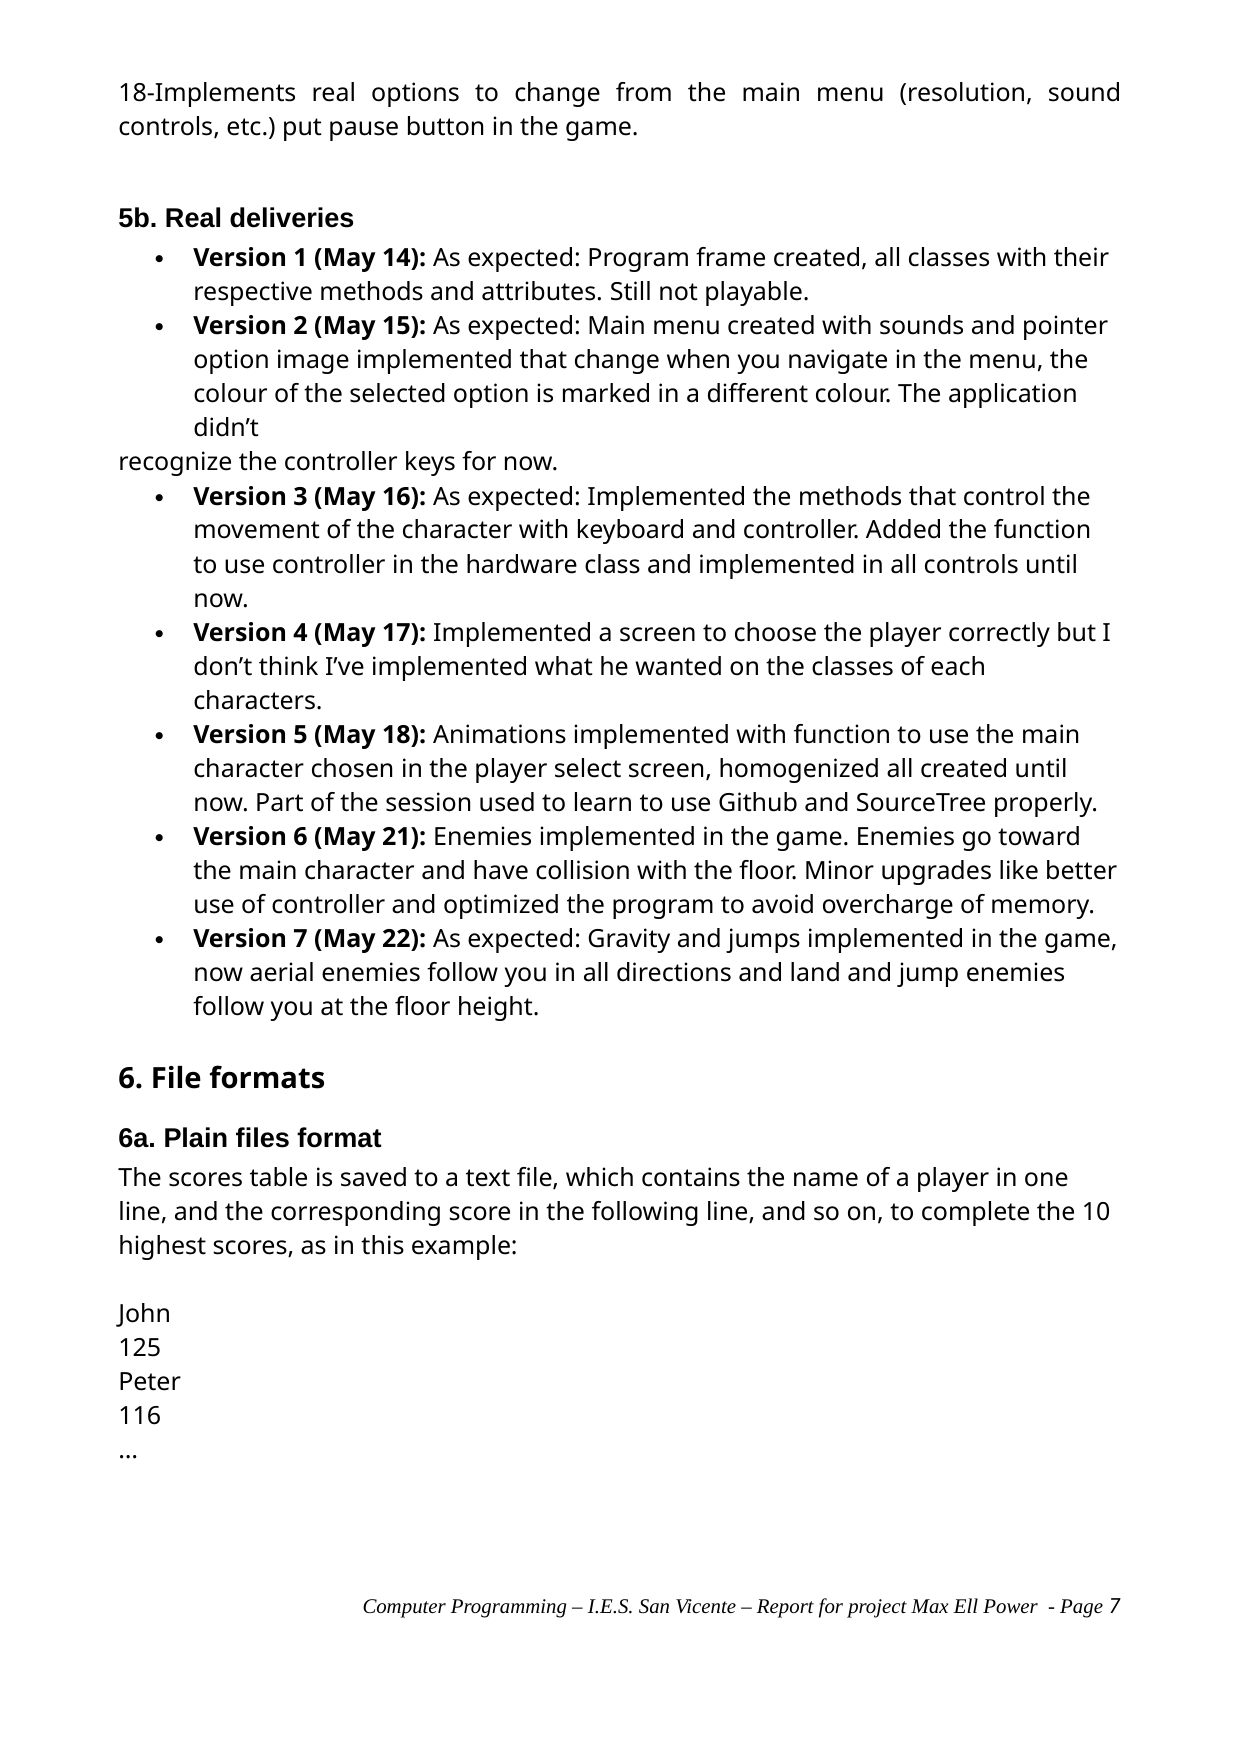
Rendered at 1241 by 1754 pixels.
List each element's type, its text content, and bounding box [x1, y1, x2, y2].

subtitle 6a. Plain files format [118, 1122, 1122, 1153]
text The scores table is saved to a text file, which contains the name of a player in one line, and the corresponding score in the following line, and so on, to complete the 10 highest scores, as in this example: [118, 1159, 1122, 1262]
list Version 6 (May 21): Enemies implemented in the game. Enemies go toward the main character and have collision with the floor. Minor upgrades like better use of controller and optimized the program to avoid overcharge of memory. [156, 819, 1122, 921]
text John [118, 1296, 1122, 1330]
list Version 2 (May 15): As expected: Main menu created with sounds and pointer option image implemented that change when you navigate in the menu, the colour of the selected option is marked in a different colour. The application didn’t [156, 308, 1122, 444]
text recognize the controller keys for now. [118, 444, 1122, 478]
list Version 3 (May 16): As expected: Implemented the methods that control the movement of the character with keyboard and controller. Added the function to use controller in the hardware class and implemented in all controls until now. [156, 478, 1122, 614]
list Version 4 (May 17): Implemented a screen to choose the player correctly but I don’t think I’ve implemented what he wanted on the classes of each characters. [156, 614, 1122, 717]
text 18-Implements real options to change from the main menu (resolution, sound controls, etc.) put pause button in the game. [118, 75, 1122, 143]
subtitle 6. File formats [118, 1057, 1122, 1097]
subtitle 5b. Real deliveries [118, 202, 1122, 233]
text Peter [118, 1364, 1122, 1398]
list Version 5 (May 18): Animations implemented with function to use the main character chosen in the player select screen, homogenized all created until now. Part of the session used to learn to use Github and SourceTree properly. [156, 717, 1122, 819]
text … [118, 1432, 1122, 1466]
text 116 [118, 1398, 1122, 1432]
text 125 [118, 1330, 1122, 1364]
list Version 1 (May 14): As expected: Program frame created, all classes with their respective methods and attributes. Still not playable. [156, 240, 1122, 308]
list Version 7 (May 22): As expected: Gravity and jumps implemented in the game, now aerial enemies follow you in all directions and land and jump enemies follow you at the floor height. [156, 921, 1122, 1023]
